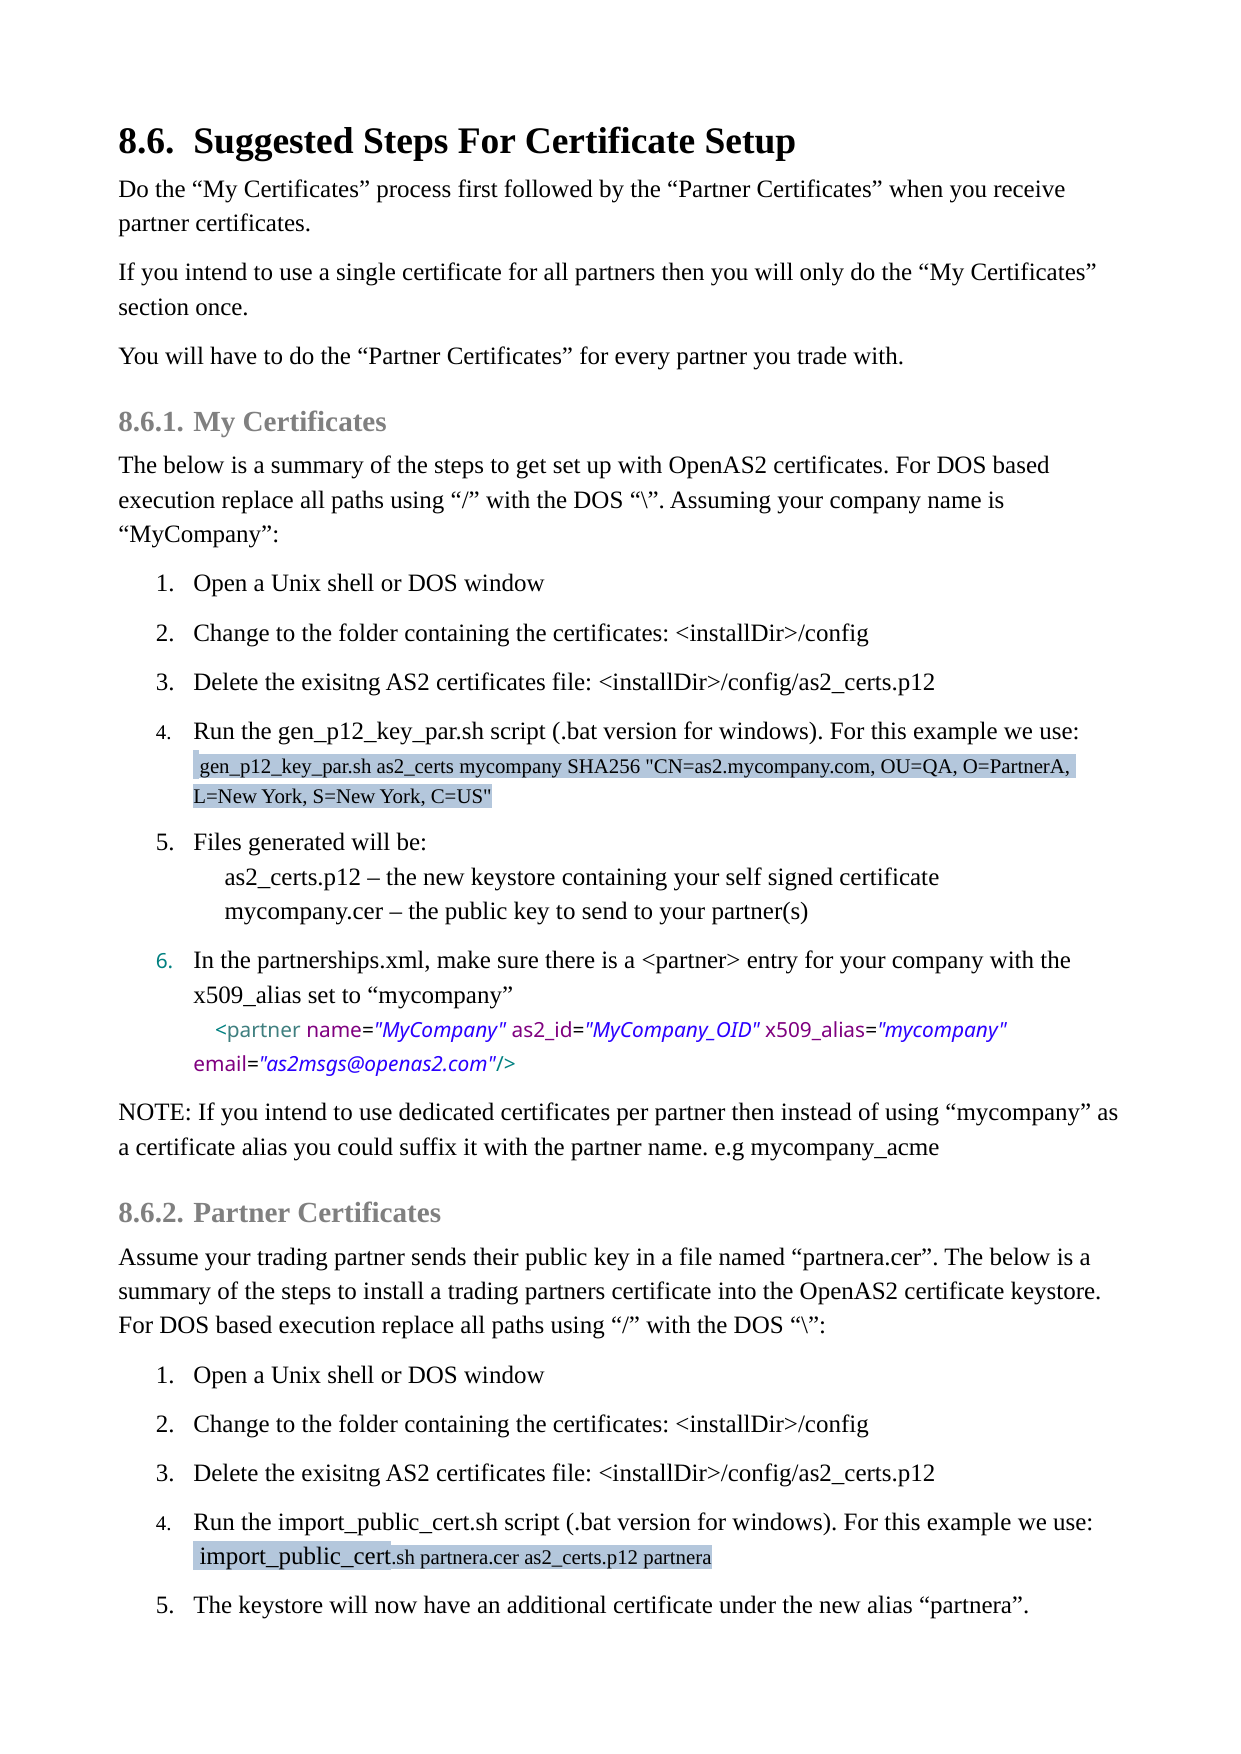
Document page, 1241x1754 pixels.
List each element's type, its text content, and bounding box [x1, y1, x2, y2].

list Change to the folder containing the certificates: <installDir>/config [156, 618, 1122, 646]
list Delete the exisitng AS2 certificates file: <installDir>/config/as2_certs.p12 [156, 667, 1122, 695]
list Run the gen_p12_key_par.sh script (.bat version for windows). For this example we use: gen_p12_key_par.sh as2_certs mycompany SHA256 "CN=as2.mycompany.com, OU=QA, O=PartnerA, L=New York, S=New York, C=US" [156, 716, 1122, 808]
text The below is a summary of the steps to get set up with OpenAS2 certificates. For DOS based execution replace all paths using “/” with the DOS “\”. Assuming your company name is “MyCompany”: [118, 451, 1122, 548]
subtitle Suggested Steps For Certificate Setup [118, 118, 1122, 161]
list In the partnerships.xml, make sure there is a <partner> entry for your company with the x509_alias set to “mycompany” <partner name="MyCompany" as2_id="MyCompany_OID" x509_alias="mycompany" email="as2msgs@openas2.com"/> [156, 945, 1122, 1077]
list Change to the folder containing the certificates: <installDir>/config [156, 1409, 1122, 1437]
list Run the import_public_cert.sh script (.bat version for windows). For this example we use: import_public_cert.sh partnera.cer as2_certs.p12 partnera [156, 1507, 1122, 1570]
text If you intend to use a single certificate for all partners then you will only do the “My Certificates” section once. [118, 257, 1122, 321]
subtitle My Certificates [118, 404, 1122, 438]
list The keystore will now have an additional certificate under the new alias “partnera”. [156, 1590, 1122, 1619]
subtitle Partner Certificates [118, 1196, 1122, 1229]
list Open a Unix shell or DOS window [156, 568, 1122, 597]
list Open a Unix shell or DOS window [156, 1360, 1122, 1388]
text You will have to do the “Partner Certificates” for every partner you trade with. [118, 341, 1122, 369]
text Assume your trading partner sends their public key in a file named “partnera.cer”. The below is a summary of the steps to install a trading partners certificate into the OpenAS2 certificate keystore. For DOS based execution replace all paths using “/” with the DOS “\”: [118, 1242, 1122, 1339]
text Do the “My Certificates” process first followed by the “Partner Certificates” when you receive partner certificates. [118, 174, 1122, 237]
list Delete the exisitng AS2 certificates file: <installDir>/config/as2_certs.p12 [156, 1458, 1122, 1487]
list Files generated will be: as2_certs.p12 – the new keystore containing your self signed certificate mycompany.cer – the public key to send to your partner(s) [156, 827, 1122, 925]
text NOTE: If you intend to use dedicated certificates per partner then instead of using “mycompany” as a certificate alias you could suffix it with the partner name. e.g mycompany_acme [118, 1097, 1122, 1161]
